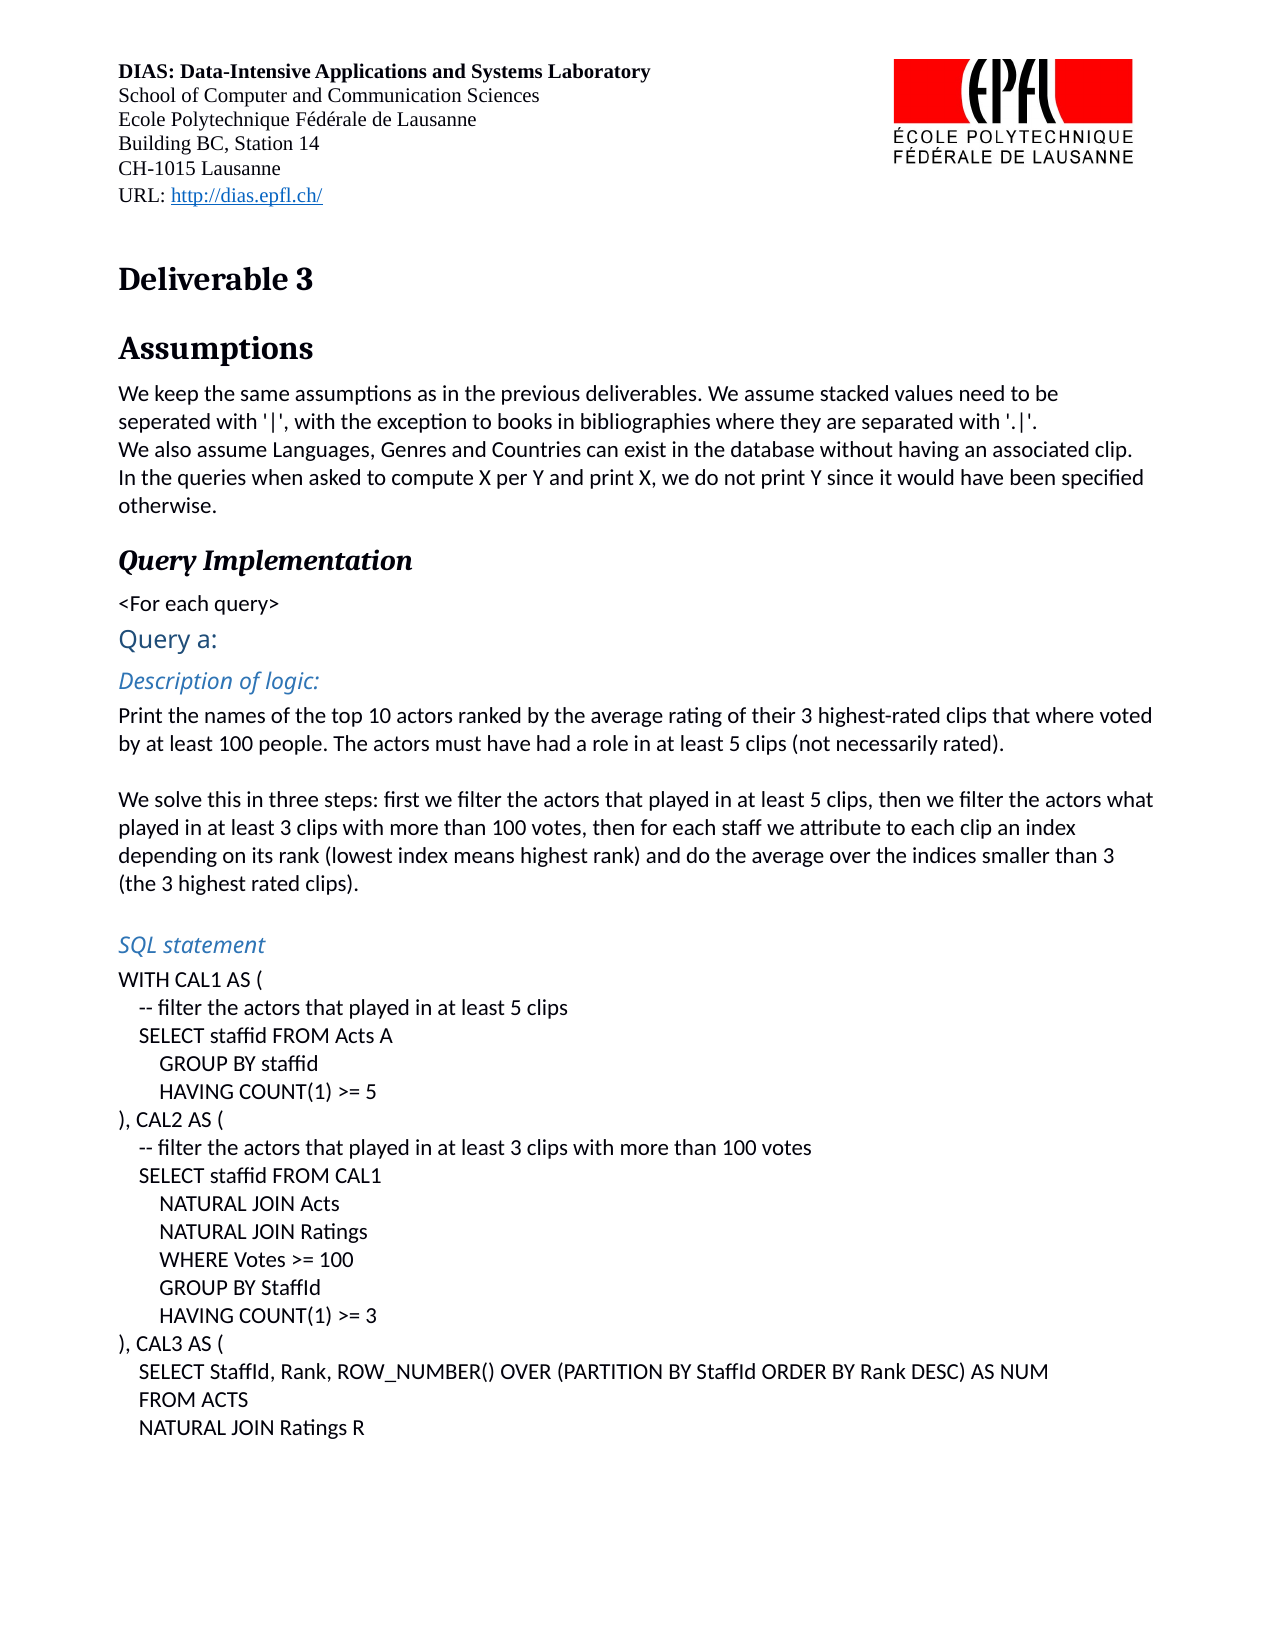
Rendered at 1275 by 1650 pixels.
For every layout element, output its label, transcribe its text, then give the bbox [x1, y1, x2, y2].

text -- filter the actors that played in at least 3 clips with more than 100 votes [118, 1133, 1157, 1161]
subtitle Query Implementation [118, 544, 1157, 578]
subtitle Query a: [118, 622, 1157, 656]
text NATURAL JOIN Ratings [118, 1217, 1157, 1245]
text SELECT StaffId, Rank, ROW_NUMBER() OVER (PARTITION BY StaffId ORDER BY Rank DESC) AS NUM [118, 1357, 1157, 1385]
text Print the names of the top 10 actors ranked by the average rating of their 3 highest-rated clips that where voted by at least 100 people. The actors must have had a role in at least 5 clips (not necessarily rated). [118, 701, 1157, 757]
text SELECT staffid FROM Acts A [118, 1021, 1157, 1049]
text SELECT staffid FROM CAL1 [118, 1161, 1157, 1189]
text In the queries when asked to compute X per Y and print X, we do not print Y since it would have been specified otherwise. [118, 463, 1157, 519]
text WHERE Votes >= 100 [118, 1245, 1157, 1273]
text HAVING COUNT(1) >= 3 [118, 1301, 1157, 1329]
text HAVING COUNT(1) >= 5 [118, 1077, 1157, 1105]
picture [893, 59, 1135, 167]
text We keep the same assumptions as in the previous deliverables. We assume stacked values need to be seperated with '|', with the exception to books in bibliographies where they are separated with '.|'. [118, 379, 1157, 436]
subtitle SQL statement [118, 929, 1157, 960]
subtitle Assumptions [118, 329, 1157, 367]
text We solve this in three steps: first we filter the actors that played in at least 5 clips, then we filter the actors what played in at least 3 clips with more than 100 votes, then for each staff we attribute to each clip an index depending on its rank (lowest index means highest rank) and do the average over the indices smaller than 3 (the 3 highest rated clips). [118, 785, 1157, 897]
text FROM ACTS [118, 1385, 1157, 1413]
text ), CAL3 AS ( [118, 1329, 1157, 1357]
text ), CAL2 AS ( [118, 1105, 1157, 1133]
text NATURAL JOIN Acts [118, 1189, 1157, 1217]
text <For each query> [118, 589, 1157, 617]
subtitle Description of logic: [118, 665, 1157, 696]
subtitle Deliverable 3 [118, 260, 1157, 298]
text -- filter the actors that played in at least 5 clips [118, 993, 1157, 1021]
text NATURAL JOIN Ratings R [118, 1413, 1157, 1441]
text GROUP BY staffid [118, 1049, 1157, 1077]
text WITH CAL1 AS ( [118, 965, 1157, 993]
text GROUP BY StaffId [118, 1273, 1157, 1301]
text We also assume Languages, Genres and Countries can exist in the database without having an associated clip. [118, 436, 1157, 463]
